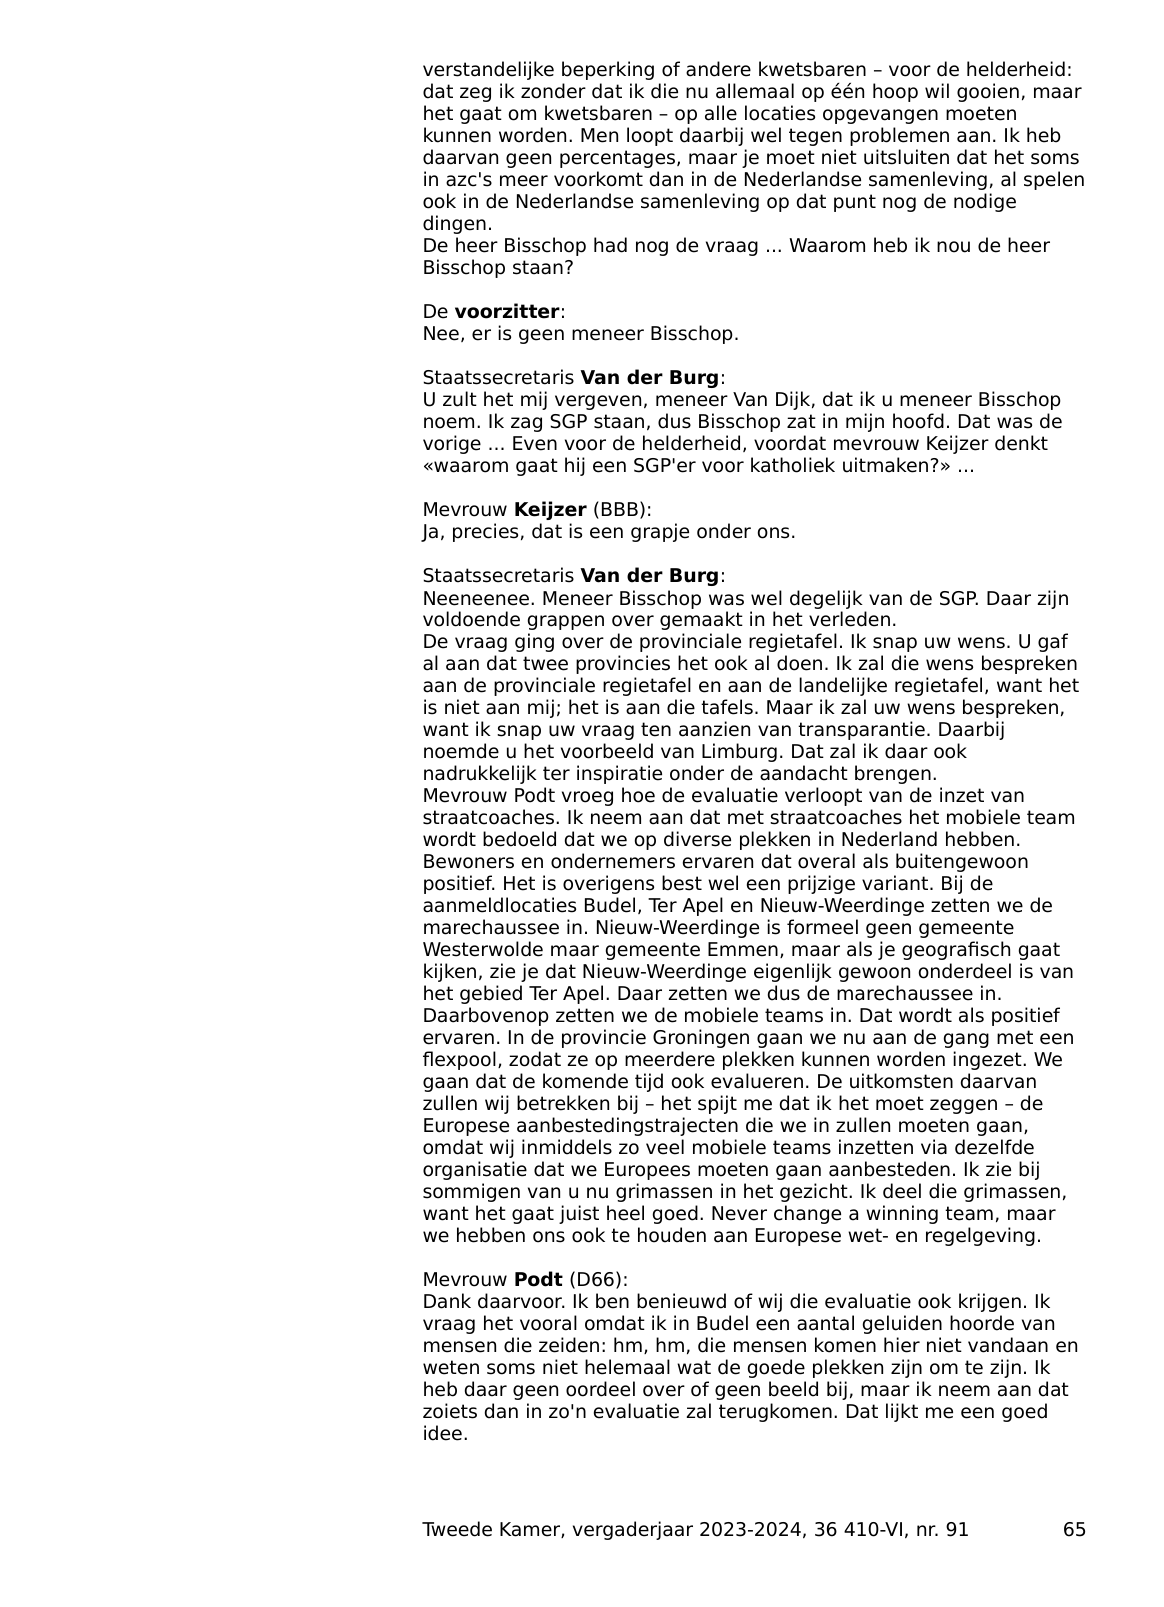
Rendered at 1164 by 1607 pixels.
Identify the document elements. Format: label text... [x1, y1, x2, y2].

text Nee, er is geen meneer Bisschop. [422, 323, 1087, 345]
text verstandelijke beperking of andere kwetsbaren – voor de helderheid: dat zeg ik zonder dat ik die nu allemaal op één hoop wil gooien, maar het gaat om kwetsbaren – op alle locaties opgevangen moeten kunnen worden. Men loopt daarbij wel tegen problemen aan. Ik heb daarvan geen percentages, maar je moet niet uitsluiten dat het soms in azc's meer voorkomt dan in de Nederlandse samenleving, al spelen ook in de Nederlandse samenleving op dat punt nog de nodige dingen. [422, 59, 1087, 235]
text Mevrouw Podt (D66): [422, 1269, 1087, 1291]
text Dank daarvoor. Ik ben benieuwd of wij die evaluatie ook krijgen. Ik vraag het vooral omdat ik in Budel een aantal geluiden hoorde van mensen die zeiden: hm, hm, die mensen komen hier niet vandaan en weten soms niet helemaal wat de goede plekken zijn om te zijn. Ik heb daar geen oordeel over of geen beeld bij, maar ik neem aan dat zoiets dan in zo'n evaluatie zal terugkomen. Dat lijkt me een goed idee. [422, 1291, 1087, 1445]
text Staatssecretaris Van der Burg: [422, 367, 1087, 389]
text De heer Bisschop had nog de vraag ... Waarom heb ik nou de heer Bisschop staan? [422, 235, 1087, 279]
text De voorzitter: [422, 301, 1087, 323]
text U zult het mij vergeven, meneer Van Dijk, dat ik u meneer Bisschop noem. Ik zag SGP staan, dus Bisschop zat in mijn hoofd. Dat was de vorige ... Even voor de helderheid, voordat mevrouw Keijzer denkt «waarom gaat hij een SGP'er voor katholiek uitmaken?» ... [422, 389, 1087, 477]
text Ja, precies, dat is een grapje onder ons. [422, 521, 1087, 543]
text De vraag ging over de provinciale regietafel. Ik snap uw wens. U gaf al aan dat twee provincies het ook al doen. Ik zal die wens bespreken aan de provinciale regietafel en aan de landelijke regietafel, want het is niet aan mij; het is aan die tafels. Maar ik zal uw wens bespreken, want ik snap uw vraag ten aanzien van transparantie. Daarbij noemde u het voorbeeld van Limburg. Dat zal ik daar ook nadrukkelijk ter inspiratie onder de aandacht brengen. [422, 631, 1087, 785]
text Staatssecretaris Van der Burg: [422, 565, 1087, 587]
text Mevrouw Keijzer (BBB): [422, 499, 1087, 521]
text Neeneenee. Meneer Bisschop was wel degelijk van de SGP. Daar zijn voldoende grappen over gemaakt in het verleden. [422, 587, 1087, 631]
text Mevrouw Podt vroeg hoe de evaluatie verloopt van de inzet van straatcoaches. Ik neem aan dat met straatcoaches het mobiele team wordt bedoeld dat we op diverse plekken in Nederland hebben. Bewoners en ondernemers ervaren dat overal als buitengewoon positief. Het is overigens best wel een prijzige variant. Bij de aanmeldlocaties Budel, Ter Apel en Nieuw-Weerdinge zetten we de marechaussee in. Nieuw-Weerdinge is formeel geen gemeente Westerwolde maar gemeente Emmen, maar als je geografisch gaat kijken, zie je dat Nieuw-Weerdinge eigenlijk gewoon onderdeel is van het gebied Ter Apel. Daar zetten we dus de marechaussee in. Daarbovenop zetten we de mobiele teams in. Dat wordt als positief ervaren. In de provincie Groningen gaan we nu aan de gang met een flexpool, zodat ze op meerdere plekken kunnen worden ingezet. We gaan dat de komende tijd ook evalueren. De uitkomsten daarvan zullen wij betrekken bij – het spijt me dat ik het moet zeggen – de Europese aanbestedingstrajecten die we in zullen moeten gaan, omdat wij inmiddels zo veel mobiele teams inzetten via dezelfde organisatie dat we Europees moeten gaan aanbesteden. Ik zie bij sommigen van u nu grimassen in het gezicht. Ik deel die grimassen, want het gaat juist heel goed. Never change a winning team, maar we hebben ons ook te houden aan Europese wet- en regelgeving. [422, 785, 1087, 1247]
